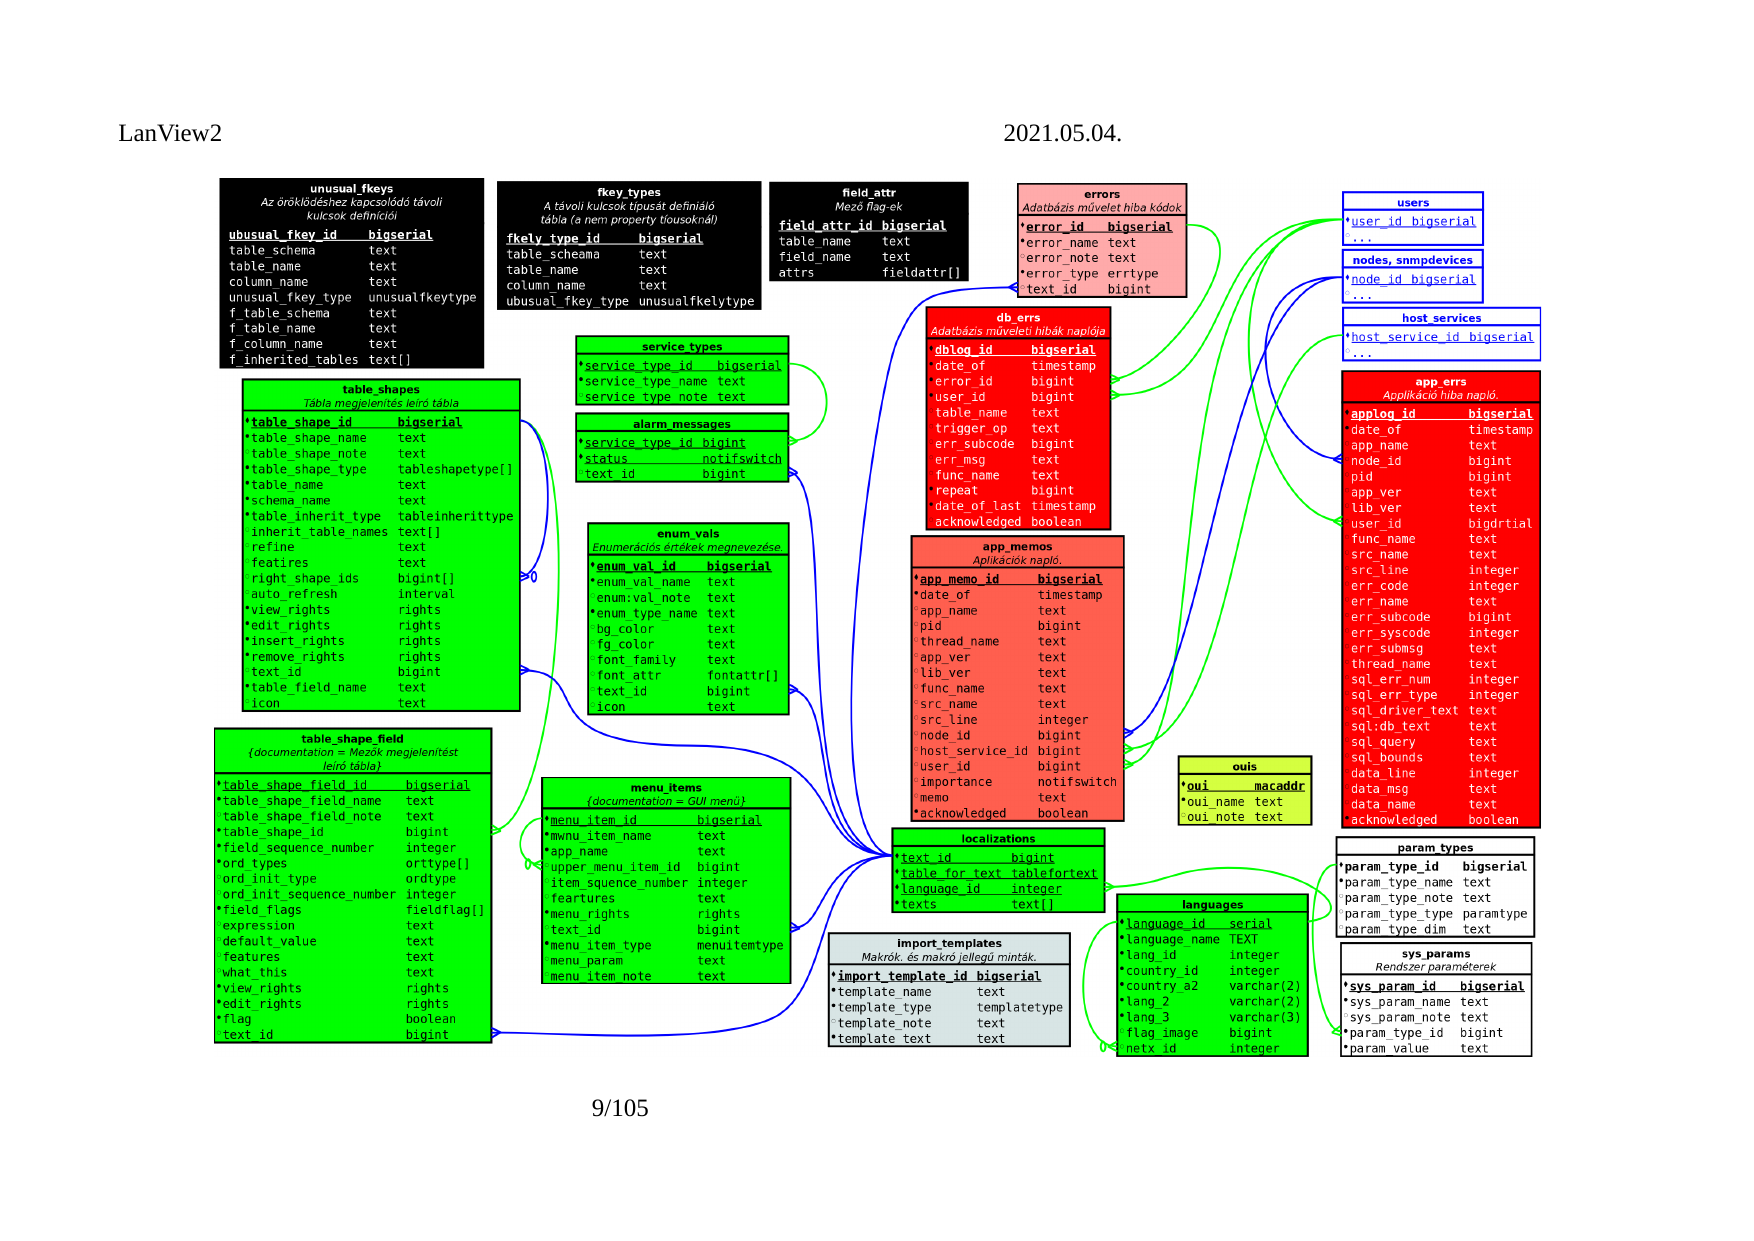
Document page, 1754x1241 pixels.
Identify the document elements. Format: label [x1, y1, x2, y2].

picture [222, 183, 1542, 1057]
